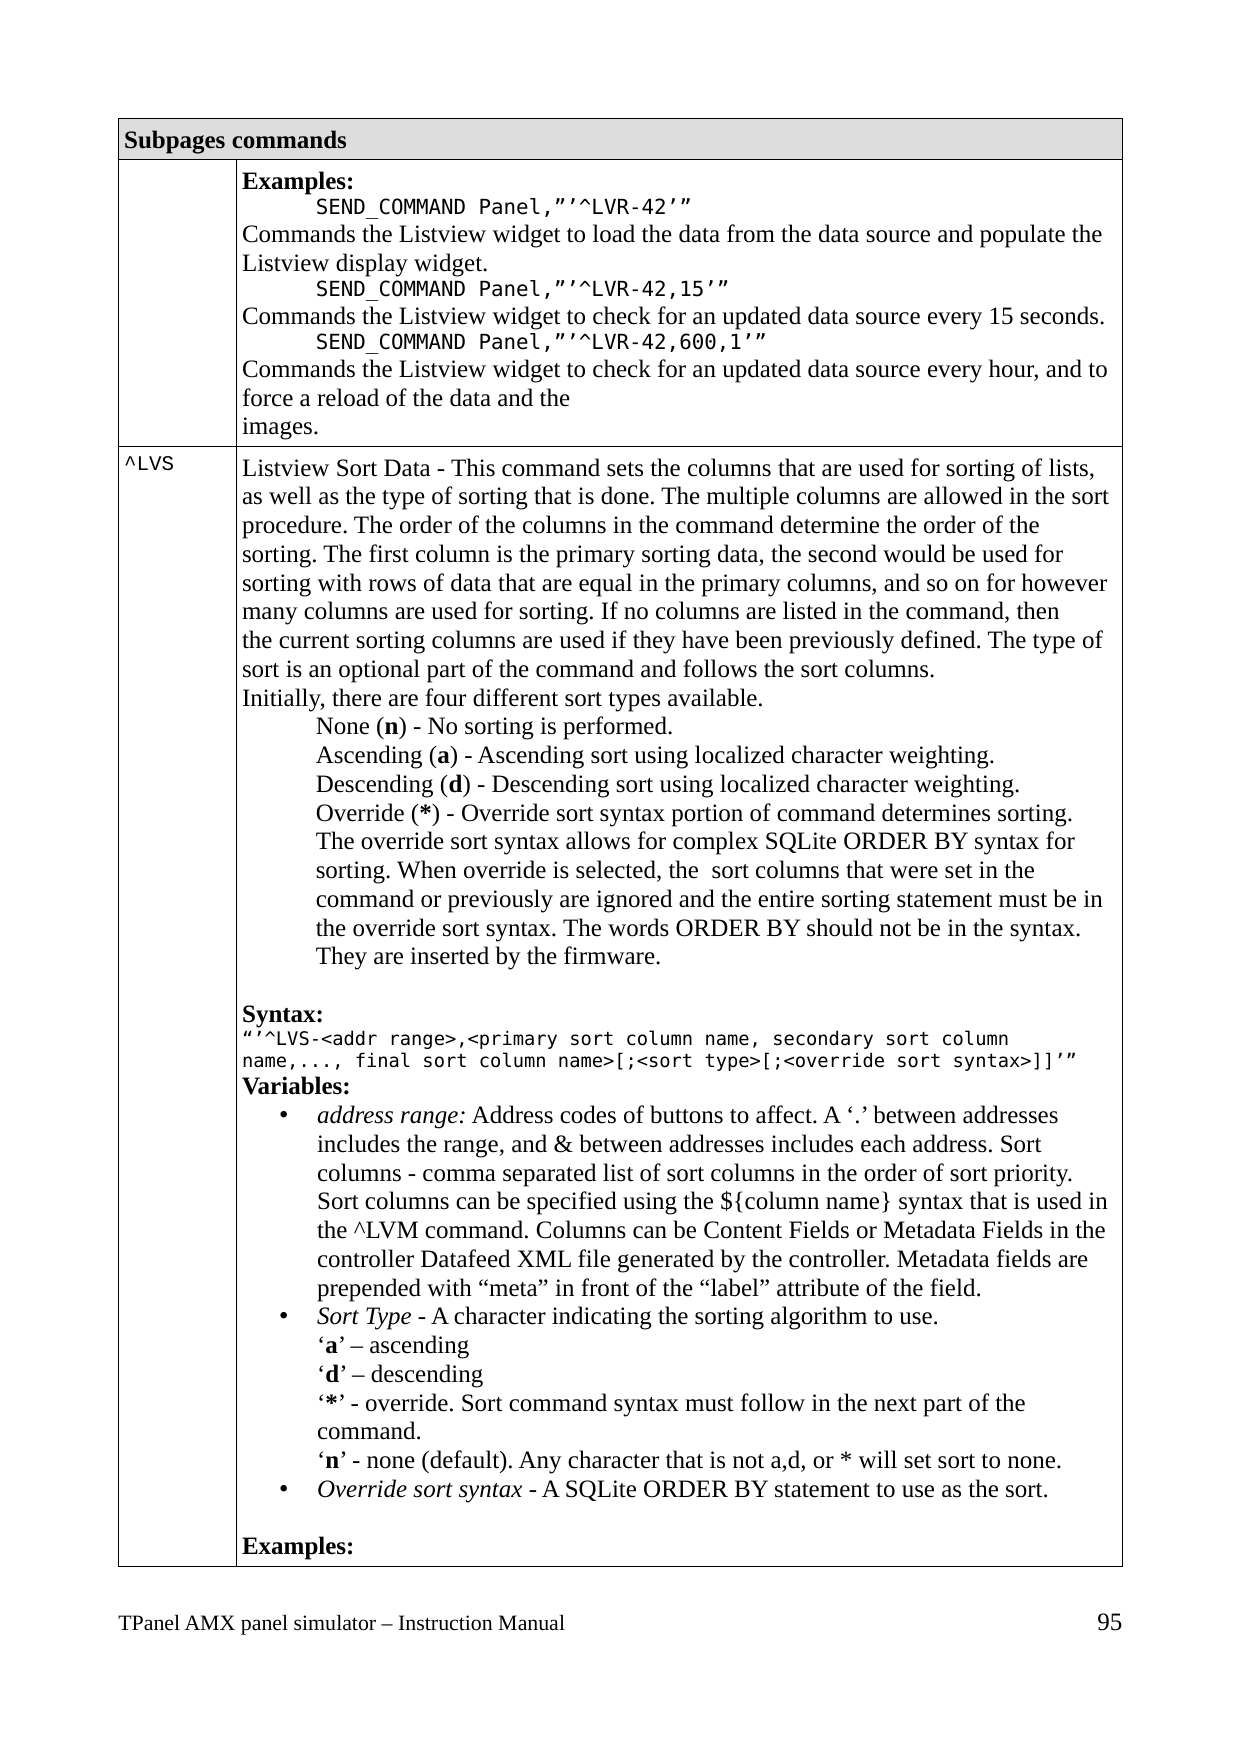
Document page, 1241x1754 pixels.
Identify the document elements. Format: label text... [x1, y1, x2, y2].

table_cell Examples: SEND_COMMAND Panel,”’^LVR-42’” Commands the Listview widget to load the data from the data source and populate the Listview display widget. SEND_COMMAND Panel,”’^LVR-42,15’” Commands the Listview widget to check for an updated data source every 15 seconds. SEND_COMMAND Panel,”’^LVR-42,600,1’” Commands the Listview widget to check for an updated data source every hour, and to force a reload of the data and the images. [237, 160, 1122, 446]
table_cell [119, 160, 236, 446]
table_cell ^LVS [119, 447, 236, 1566]
table_header Subpages commands [119, 119, 1122, 159]
table_cell Listview Sort Data - This command sets the columns that are used for sorting of lists, as well as the type of sorting that is done. The multiple columns are allowed in the sort procedure. The order of the columns in the command determine the order of the sorting. The first column is the primary sorting data, the second would be used for sorting with rows of data that are equal in the primary columns, and so on for however many columns are used for sorting. If no columns are listed in the command, then the current sorting columns are used if they have been previously defined. The type of sort is an optional part of the command and follows the sort columns. Initially, there are four different sort types available. None (n) - No sorting is performed. Ascending (a) - Ascending sort using localized character weighting. Descending (d) - Descending sort using localized character weighting. Override (*) - Override sort syntax portion of command determines sorting. The override sort syntax allows for complex SQLite ORDER BY syntax for sorting. When override is selected, the sort columns that were set in the command or previously are ignored and the entire sorting statement must be in the override sort syntax. The words ORDER BY should not be in the syntax. They are inserted by the firmware. Syntax: “’^LVS-<addr range>,<primary sort column name, secondary sort column name,..., final sort column name>[;<sort type>[;<override sort syntax>]]’” Variables: address range: Address codes of buttons to affect. A ‘.’ between addresses includes the range, and & between addresses includes each address. Sort columns - comma separated list of sort columns in the order of sort priority. Sort columns can be specified using the ${column name} syntax that is used in the ^LVM command. Columns can be Content Fields or Metadata Fields in the controller Datafeed XML file generated by the controller. Metadata fields are prepended with “meta” in front of the “label” attribute of the field. Sort Type - A character indicating the sorting algorithm to use. ‘a’ – ascending ‘d’ – descending ‘*’ - override. Sort command syntax must follow in the next part of the command. ‘n’ - none (default). Any character that is not a,d, or * will set sort to none. Override sort syntax - A SQLite ORDER BY statement to use as the sort. Examples: [237, 447, 1122, 1566]
